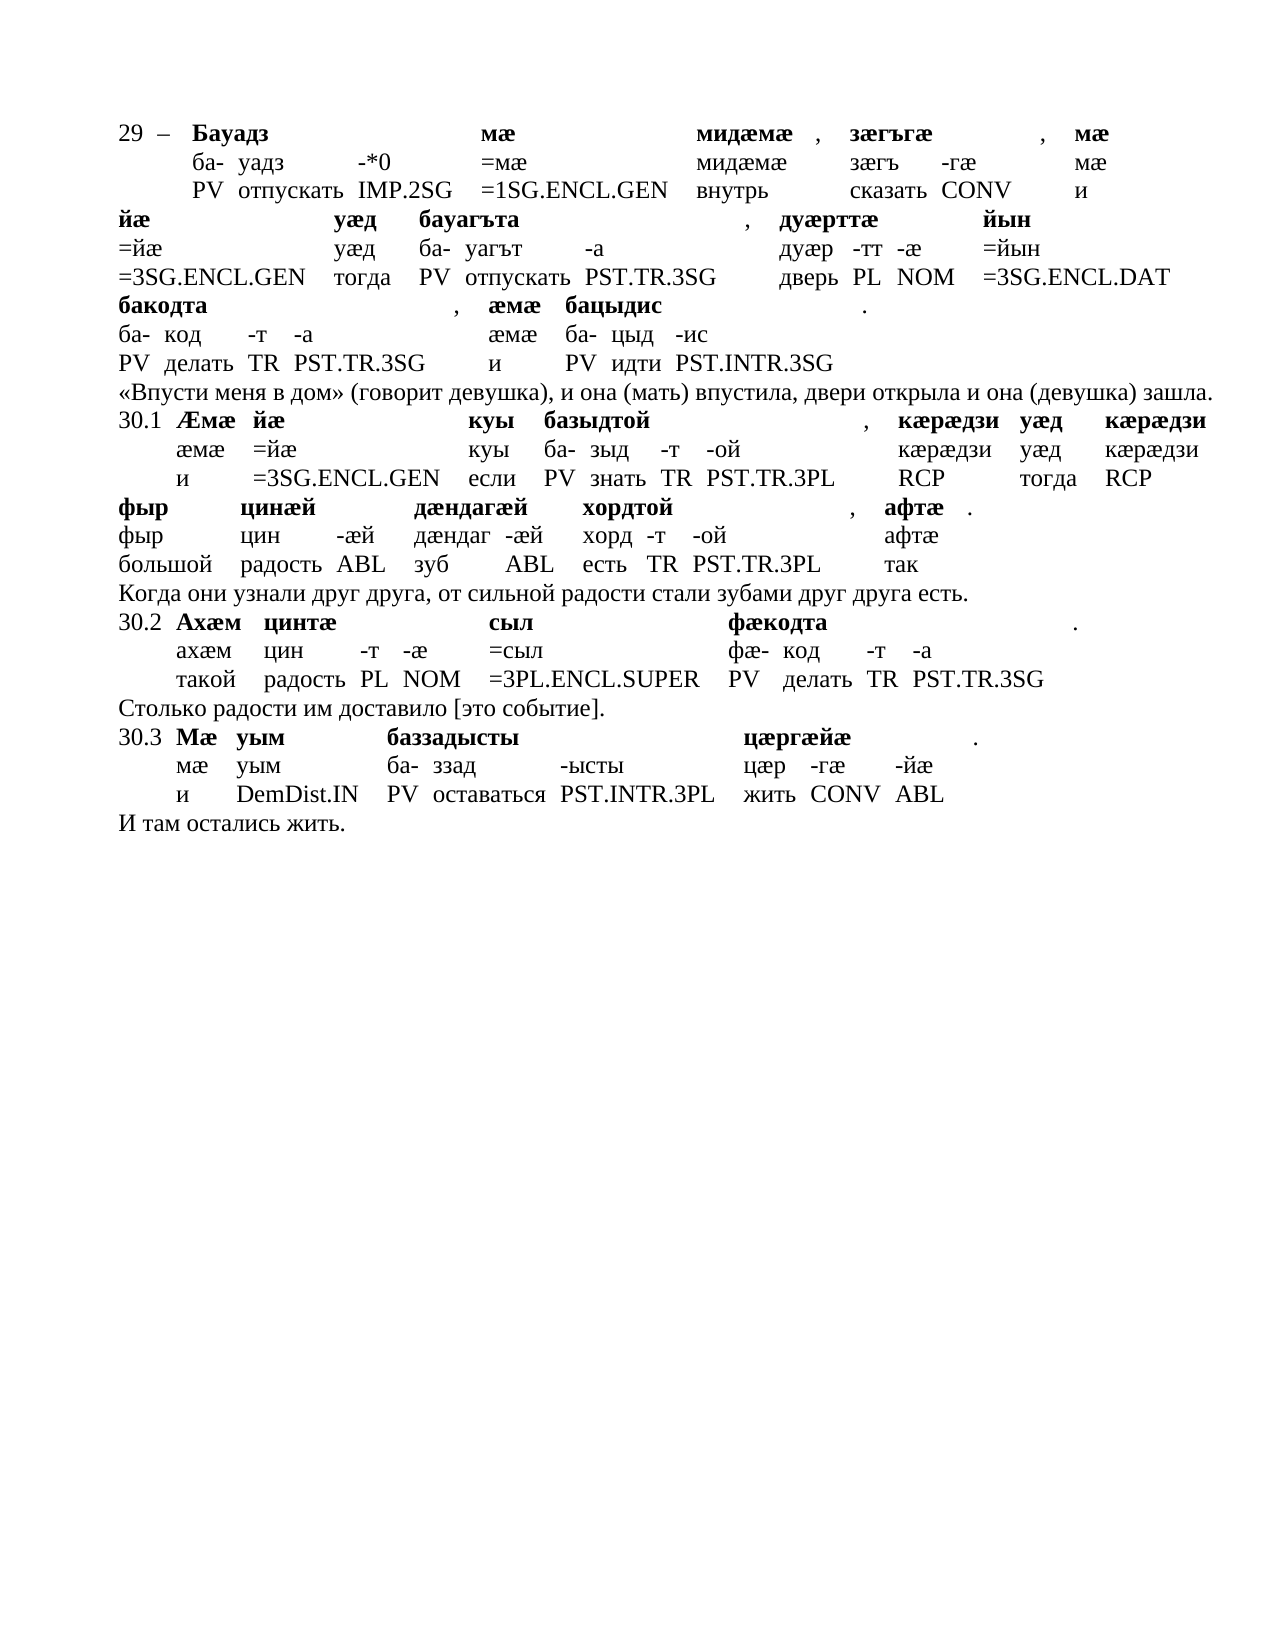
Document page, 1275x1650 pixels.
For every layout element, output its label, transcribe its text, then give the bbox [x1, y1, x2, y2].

text йæ [118, 204, 320, 233]
text -т [646, 521, 678, 549]
text фыр [118, 492, 226, 521]
text уагът [465, 233, 571, 262]
text сказать [849, 176, 927, 204]
text -т [360, 636, 389, 664]
text Ахæм [176, 607, 250, 636]
text -гæ [941, 147, 1012, 176]
text =3PL.ENCL.SUPER [489, 664, 700, 693]
text -ой [692, 521, 822, 549]
text есть [582, 549, 633, 578]
text тогда [333, 262, 391, 291]
text PST.TR.3SG [584, 262, 717, 291]
text дуæрттæ [779, 204, 969, 233]
text -а [584, 233, 717, 262]
text радость [263, 664, 346, 693]
text большой [118, 549, 212, 578]
text фыр [118, 521, 212, 549]
text «Впусти меня в дом» (говорит девушка), и она (мать) впустила, двери открыла и она (девушка) зашла. [118, 377, 1249, 406]
text дуæр [779, 233, 839, 262]
text бакодта [118, 291, 439, 319]
text Æмæ [176, 406, 239, 434]
text -а [912, 636, 1044, 664]
text , [453, 291, 474, 319]
text =3SG.ENCL.DAT [983, 262, 1170, 291]
text отпускать [465, 262, 571, 291]
text так [884, 549, 939, 578]
text -т [248, 319, 280, 348]
text PV [387, 779, 419, 808]
text базыдтой [544, 406, 849, 434]
text афтæ [884, 521, 939, 549]
text зæгъ [849, 147, 927, 176]
text NOM [403, 664, 461, 693]
text идти [611, 348, 661, 377]
text PST.TR.3SG [912, 664, 1044, 693]
text æмæ [488, 291, 551, 319]
text кæрæдзи [1105, 434, 1199, 463]
text уæд [1019, 406, 1091, 434]
text хорд [582, 521, 633, 549]
text дверь [779, 262, 839, 291]
text ба- [419, 233, 451, 262]
text PV [192, 176, 224, 204]
text RCP [1105, 463, 1199, 492]
text -ой [706, 434, 836, 463]
text мидæмæ [696, 147, 787, 176]
text æмæ [176, 434, 225, 463]
text знать [590, 463, 647, 492]
text =3SG.ENCL.GEN [118, 262, 306, 291]
text фæкодта [728, 607, 1058, 636]
text оставаться [433, 779, 546, 808]
text ба- [565, 319, 597, 348]
text сыл [489, 607, 714, 636]
text радость [240, 549, 322, 578]
text такой [176, 664, 236, 693]
text ABL [336, 549, 386, 578]
text -тт [852, 233, 883, 262]
text -ис [675, 319, 834, 348]
text ззад [433, 751, 546, 779]
text -ысты [560, 751, 716, 779]
text PV [544, 463, 576, 492]
text делать [164, 348, 234, 377]
text уæд [333, 204, 405, 233]
text И там остались жить. [118, 808, 1249, 837]
text – [157, 118, 178, 147]
text PST.INTR.3SG [675, 348, 834, 377]
text . [972, 722, 993, 751]
text PV [728, 664, 769, 693]
text мæ [1074, 147, 1107, 176]
text IMP.2SG [358, 176, 453, 204]
text PV [118, 348, 150, 377]
text и [488, 348, 537, 377]
text уæд [1019, 434, 1077, 463]
text цыд [611, 319, 661, 348]
text DemDist.IN [236, 779, 359, 808]
text PST.INTR.3PL [560, 779, 716, 808]
text хордтой [582, 492, 836, 521]
text RCP [898, 463, 992, 492]
text отпускать [238, 176, 344, 204]
text и [176, 463, 225, 492]
text -а [293, 319, 426, 348]
text -йæ [895, 751, 945, 779]
text фæ- [728, 636, 769, 664]
text цинæй [240, 492, 400, 521]
text PV [419, 262, 451, 291]
text PV [565, 348, 597, 377]
text -т [660, 434, 692, 463]
text TR [866, 664, 898, 693]
text PL [360, 664, 389, 693]
text зуб [414, 549, 491, 578]
text уæд [333, 233, 391, 262]
text 30.1 [118, 406, 162, 434]
text куы [468, 434, 516, 463]
text . [967, 492, 988, 521]
text ба- [118, 319, 150, 348]
text 30.2 [118, 607, 162, 636]
text Когда они узнали друг друга, от сильной радости стали зубами друг друга есть. [118, 578, 1249, 607]
text -æй [336, 521, 386, 549]
text мæ [481, 118, 682, 147]
text цинтæ [263, 607, 475, 636]
text ба- [544, 434, 576, 463]
text Столько радости им доставило [это событие]. [118, 693, 1249, 722]
text цæр [743, 751, 796, 779]
text =1SG.ENCL.GEN [481, 176, 668, 204]
text баззадысты [387, 722, 729, 751]
text мæ [176, 751, 208, 779]
text если [468, 463, 516, 492]
text жить [743, 779, 796, 808]
text =3SG.ENCL.GEN [253, 463, 440, 492]
text кæрæдзи [1105, 406, 1213, 434]
text PL [852, 262, 883, 291]
text TR [660, 463, 692, 492]
text Мæ [176, 722, 222, 751]
text кæрæдзи [898, 406, 1006, 434]
text йын [983, 204, 1184, 233]
text дæндаг [414, 521, 491, 549]
text зыд [590, 434, 647, 463]
text афтæ [884, 492, 953, 521]
text ба- [192, 147, 224, 176]
text код [783, 636, 853, 664]
text ба- [387, 751, 419, 779]
text мæ [1074, 118, 1121, 147]
text PST.TR.3SG [293, 348, 426, 377]
text кæрæдзи [898, 434, 992, 463]
text цин [263, 636, 346, 664]
text внутрь [696, 176, 787, 204]
text PST.TR.3PL [692, 549, 822, 578]
text CONV [810, 779, 881, 808]
text 30.3 [118, 722, 162, 751]
text тогда [1019, 463, 1077, 492]
text делать [783, 664, 853, 693]
text бацыдис [565, 291, 848, 319]
text уадз [238, 147, 344, 176]
text . [1072, 607, 1093, 636]
text -æй [505, 521, 555, 549]
text =йæ [253, 434, 440, 463]
text NOM [897, 262, 955, 291]
text =сыл [489, 636, 700, 664]
text =йæ [118, 233, 306, 262]
text и [1074, 176, 1107, 204]
text зæгъгæ [849, 118, 1026, 147]
text код [164, 319, 234, 348]
text дæндагæй [414, 492, 569, 521]
text , [815, 118, 836, 147]
text PST.TR.3PL [706, 463, 836, 492]
text , [849, 492, 870, 521]
text . [861, 291, 882, 319]
text 29 [118, 118, 143, 147]
text TR [646, 549, 678, 578]
text мидæмæ [696, 118, 801, 147]
text цин [240, 521, 322, 549]
text =йын [983, 233, 1170, 262]
text , [863, 406, 884, 434]
text -æ [403, 636, 461, 664]
text Бауадз [192, 118, 467, 147]
text CONV [941, 176, 1012, 204]
text и [176, 779, 208, 808]
text TR [248, 348, 280, 377]
text йæ [253, 406, 454, 434]
text ABL [895, 779, 945, 808]
text уым [236, 751, 359, 779]
text -т [866, 636, 898, 664]
text ахæм [176, 636, 236, 664]
text -гæ [810, 751, 881, 779]
text бауагъта [419, 204, 731, 233]
text , [1039, 118, 1061, 147]
text уым [236, 722, 373, 751]
text куы [468, 406, 530, 434]
text æмæ [488, 319, 537, 348]
text =мæ [481, 147, 668, 176]
text , [744, 204, 765, 233]
text -æ [897, 233, 955, 262]
text цæргæйæ [743, 722, 959, 751]
text ABL [505, 549, 555, 578]
text -*0 [358, 147, 453, 176]
